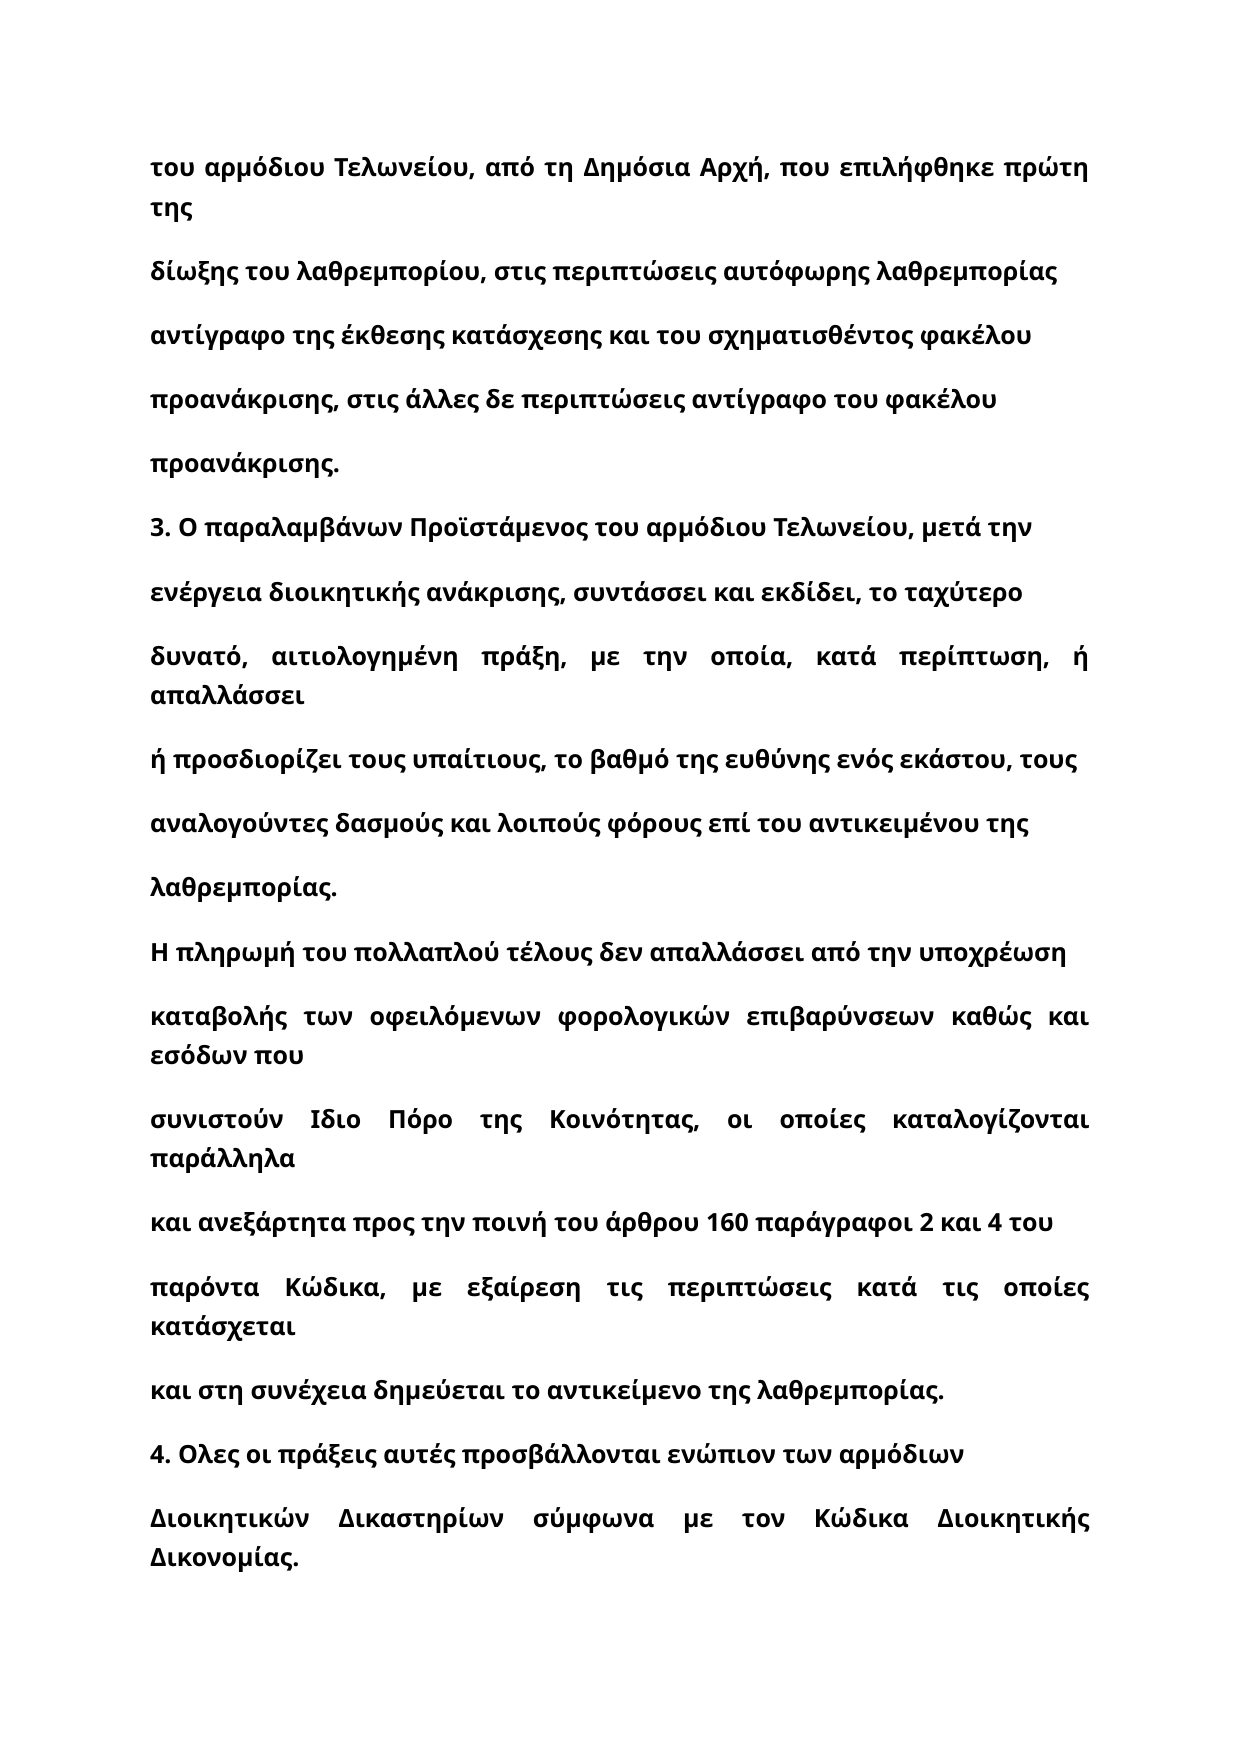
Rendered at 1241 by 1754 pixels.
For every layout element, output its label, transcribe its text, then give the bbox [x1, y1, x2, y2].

text παρόντα Κώδικα, με εξαίρεση τις περιπτώσεις κατά τις οποίες κατάσχεται [150, 1269, 1090, 1342]
text δυνατό, αιτιολογημένη πράξη, με την οποία, κατά περίπτωση, ή απαλλάσσει [150, 638, 1090, 712]
text προανάκρισης, στις άλλες δε περιπτώσεις αντίγραφο του φακέλου [150, 382, 1090, 416]
text Διοικητικών Δικαστηρίων σύμφωνα με τον Κώδικα Διοικητικής Δικονομίας. [150, 1501, 1090, 1574]
text αντίγραφο της έκθεσης κατάσχεσης και του σχηματισθέντος φακέλου [150, 317, 1090, 352]
text συνιστούν Ιδιο Πόρο της Κοινότητας, οι οποίες καταλογίζονται παράλληλα [150, 1102, 1090, 1175]
text 3. Ο παραλαμβάνων Προϊστάμενος του αρμόδιου Τελωνείου, μετά την [150, 510, 1090, 544]
text λαθρεμπορίας. [150, 870, 1090, 904]
text Η πληρωμή του πολλαπλού τέλους δεν απαλλάσσει από την υποχρέωση [150, 934, 1090, 968]
text καταβολής των οφειλόμενων φορολογικών επιβαρύνσεων καθώς και εσόδων που [150, 998, 1090, 1072]
text ή προσδιορίζει τους υπαίτιους, το βαθμό της ευθύνης ενός εκάστου, τους [150, 742, 1090, 776]
text του αρμόδιου Τελωνείου, από τη Δημόσια Αρχή, που επιλήφθηκε πρώτη της [150, 150, 1090, 223]
text αναλογούντες δασμούς και λοιπούς φόρους επί του αντικειμένου της [150, 806, 1090, 840]
text και ανεξάρτητα προς την ποινή του άρθρου 160 παράγραφοι 2 και 4 του [150, 1205, 1090, 1239]
text δίωξης του λαθρεμπορίου, στις περιπτώσεις αυτόφωρης λαθρεμπορίας [150, 253, 1090, 287]
text 4. Ολες οι πράξεις αυτές προσβάλλονται ενώπιον των αρμόδιων [150, 1437, 1090, 1471]
text ενέργεια διοικητικής ανάκρισης, συντάσσει και εκδίδει, το ταχύτερο [150, 574, 1090, 608]
text και στη συνέχεια δημεύεται το αντικείμενο της λαθρεμπορίας. [150, 1372, 1090, 1407]
text προανάκρισης. [150, 446, 1090, 480]
